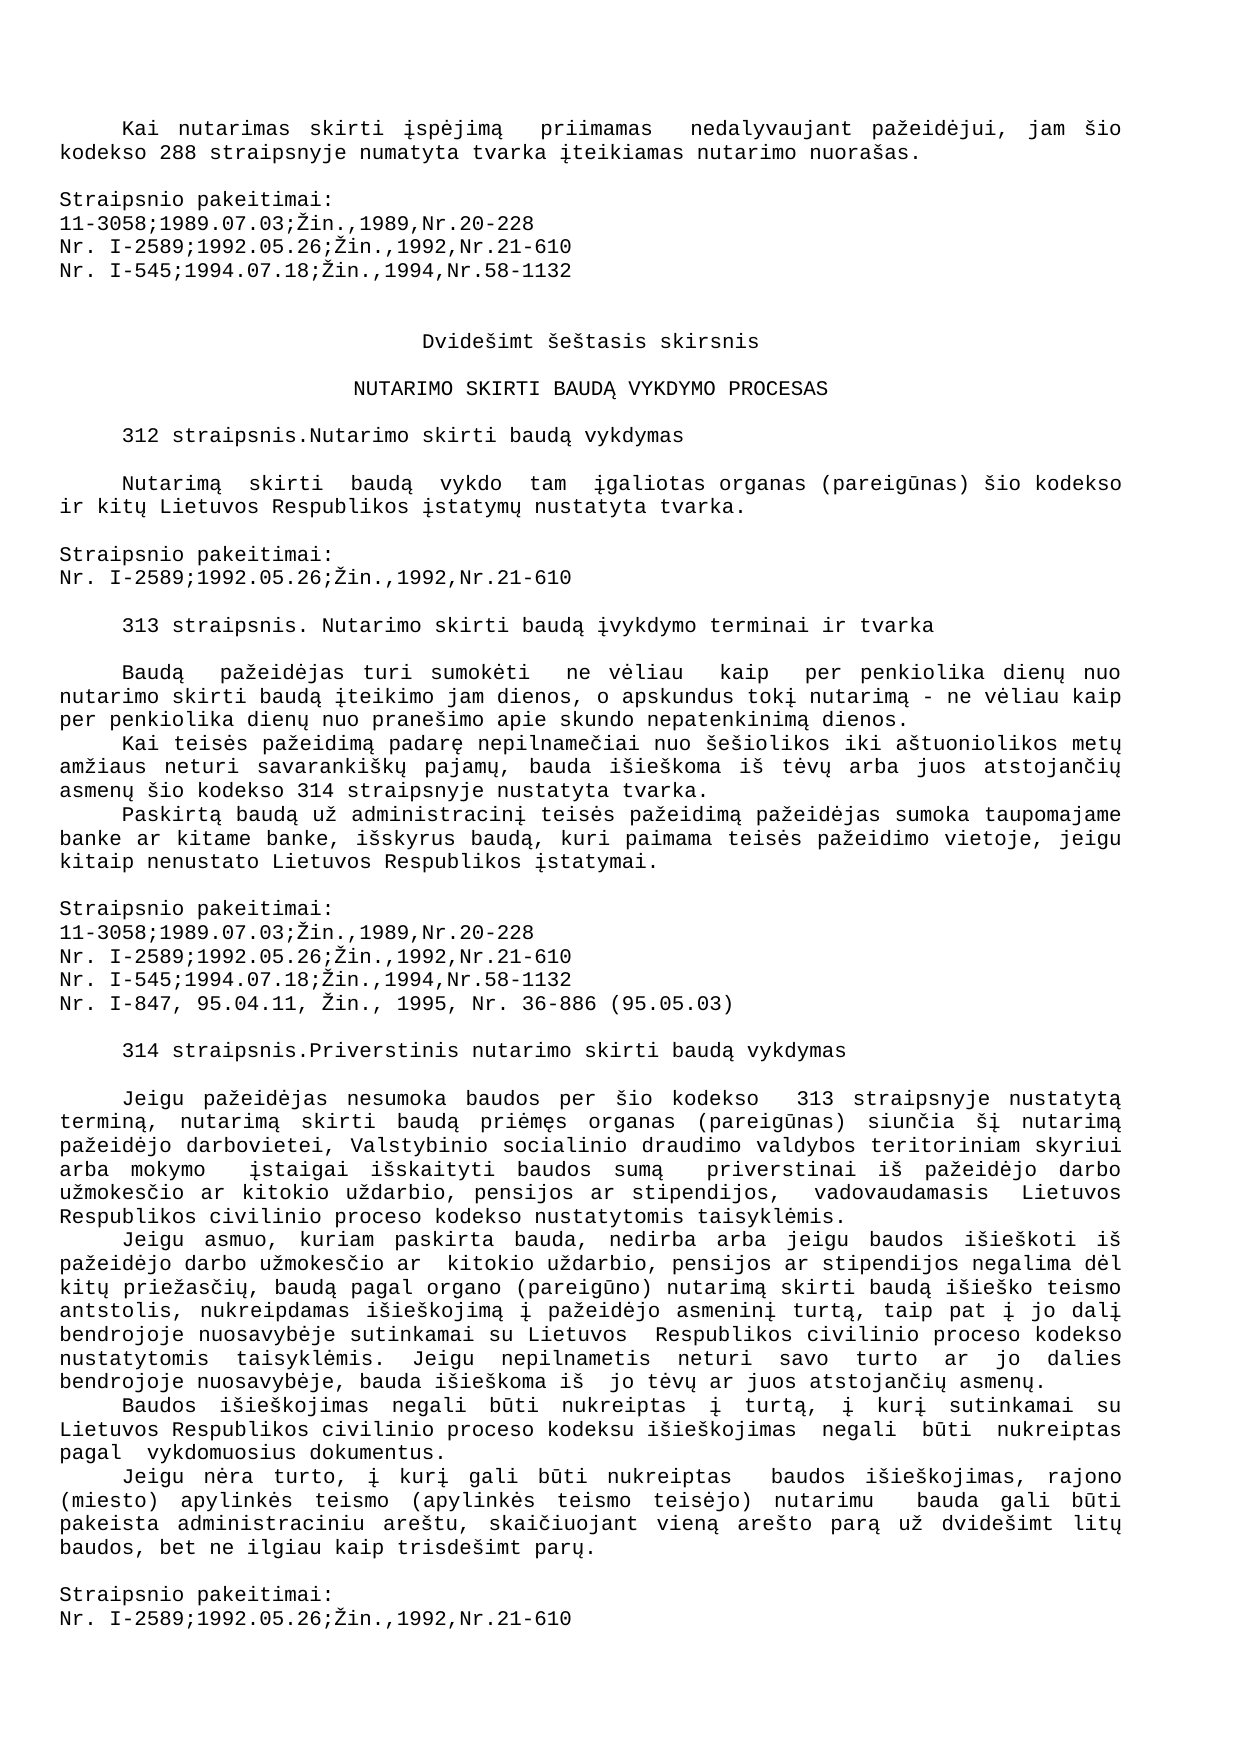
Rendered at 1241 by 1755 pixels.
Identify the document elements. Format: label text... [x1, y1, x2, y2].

text Nr. I-2589;1992.05.26;Žin.,1992,Nr.21-610 [59, 946, 1122, 969]
text Nutarimą skirti baudą vykdo tam įgaliotas organas (pareigūnas) šio kodekso ir kitų Lietuvos Respublikos įstatymų nustatyta tvarka. [59, 473, 1122, 520]
text Nr. I-2589;1992.05.26;Žin.,1992,Nr.21-610 [59, 567, 1122, 591]
text Kai nutarimas skirti įspėjimą priimamas nedalyvaujant pažeidėjui, jam šio kodekso 288 straipsnyje numatyta tvarka įteikiamas nutarimo nuorašas. [59, 118, 1122, 165]
text Jeigu asmuo, kuriam paskirta bauda, nedirba arba jeigu baudos išieškoti iš pažeidėjo darbo užmokesčio ar kitokio uždarbio, pensijos ar stipendijos negalima dėl kitų priežasčių, baudą pagal organo (pareigūno) nutarimą skirti baudą išieško teismo antstolis, nukreipdamas išieškojimą į pažeidėjo asmeninį turtą, taip pat į jo dalį bendrojoje nuosavybėje sutinkamai su Lietuvos Respublikos civilinio proceso kodekso nustatytomis taisyklėmis. Jeigu nepilnametis neturi savo turto ar jo dalies bendrojoje nuosavybėje, bauda išieškoma iš jo tėvų ar juos atstojančių asmenų. [59, 1229, 1122, 1395]
text Straipsnio pakeitimai: [59, 1584, 1122, 1608]
text 11-3058;1989.07.03;Žin.,1989,Nr.20-228 [59, 922, 1122, 946]
text Baudos išieškojimas negali būti nukreiptas į turtą, į kurį sutinkamai su Lietuvos Respublikos civilinio proceso kodeksu išieškojimas negali būti nukreiptas pagal vykdomuosius dokumentus. [59, 1395, 1122, 1466]
text Straipsnio pakeitimai: [59, 898, 1122, 922]
text Nr. I-545;1994.07.18;Žin.,1994,Nr.58-1132 [59, 260, 1122, 284]
text Dvidešimt šeštasis skirsnis [59, 331, 1122, 354]
text NUTARIMO SKIRTI BAUDĄ VYKDYMO PROCESAS [59, 378, 1122, 402]
text Jeigu nėra turto, į kurį gali būti nukreiptas baudos išieškojimas, rajono (miesto) apylinkės teismo (apylinkės teismo teisėjo) nutarimu bauda gali būti pakeista administraciniu areštu, skaičiuojant vieną arešto parą už dvidešimt litų baudos, bet ne ilgiau kaip trisdešimt parų. [59, 1466, 1122, 1561]
text Straipsnio pakeitimai: [59, 544, 1122, 567]
text Nr. I-847, 95.04.11, Žin., 1995, Nr. 36-886 (95.05.03) [59, 993, 1122, 1017]
text Nr. I-2589;1992.05.26;Žin.,1992,Nr.21-610 [59, 236, 1122, 260]
text Baudą pažeidėjas turi sumokėti ne vėliau kaip per penkiolika dienų nuo nutarimo skirti baudą įteikimo jam dienos, o apskundus tokį nutarimą - ne vėliau kaip per penkiolika dienų nuo pranešimo apie skundo nepatenkinimą dienos. [59, 662, 1122, 733]
text Nr. I-2589;1992.05.26;Žin.,1992,Nr.21-610 [59, 1608, 1122, 1631]
text Jeigu pažeidėjas nesumoka baudos per šio kodekso 313 straipsnyje nustatytą terminą, nutarimą skirti baudą priėmęs organas (pareigūnas) siunčia šį nutarimą pažeidėjo darbovietei, Valstybinio socialinio draudimo valdybos teritoriniam skyriui arba mokymo įstaigai išskaityti baudos sumą priverstinai iš pažeidėjo darbo užmokesčio ar kitokio uždarbio, pensijos ar stipendijos, vadovaudamasis Lietuvos Respublikos civilinio proceso kodekso nustatytomis taisyklėmis. [59, 1088, 1122, 1229]
text Straipsnio pakeitimai: [59, 189, 1122, 213]
text Paskirtą baudą už administracinį teisės pažeidimą pažeidėjas sumoka taupomajame banke ar kitame banke, išskyrus baudą, kuri paimama teisės pažeidimo vietoje, jeigu kitaip nenustato Lietuvos Respublikos įstatymai. [59, 804, 1122, 875]
text Nr. I-545;1994.07.18;Žin.,1994,Nr.58-1132 [59, 969, 1122, 993]
text 11-3058;1989.07.03;Žin.,1989,Nr.20-228 [59, 213, 1122, 236]
text 312 straipsnis.Nutarimo skirti baudą vykdymas [59, 426, 1122, 449]
text 314 straipsnis.Priverstinis nutarimo skirti baudą vykdymas [59, 1040, 1122, 1064]
text 313 straipsnis. Nutarimo skirti baudą įvykdymo terminai ir tvarka [59, 615, 1122, 638]
text Kai teisės pažeidimą padarę nepilnamečiai nuo šešiolikos iki aštuoniolikos metų amžiaus neturi savarankiškų pajamų, bauda išieškoma iš tėvų arba juos atstojančių asmenų šio kodekso 314 straipsnyje nustatyta tvarka. [59, 733, 1122, 804]
